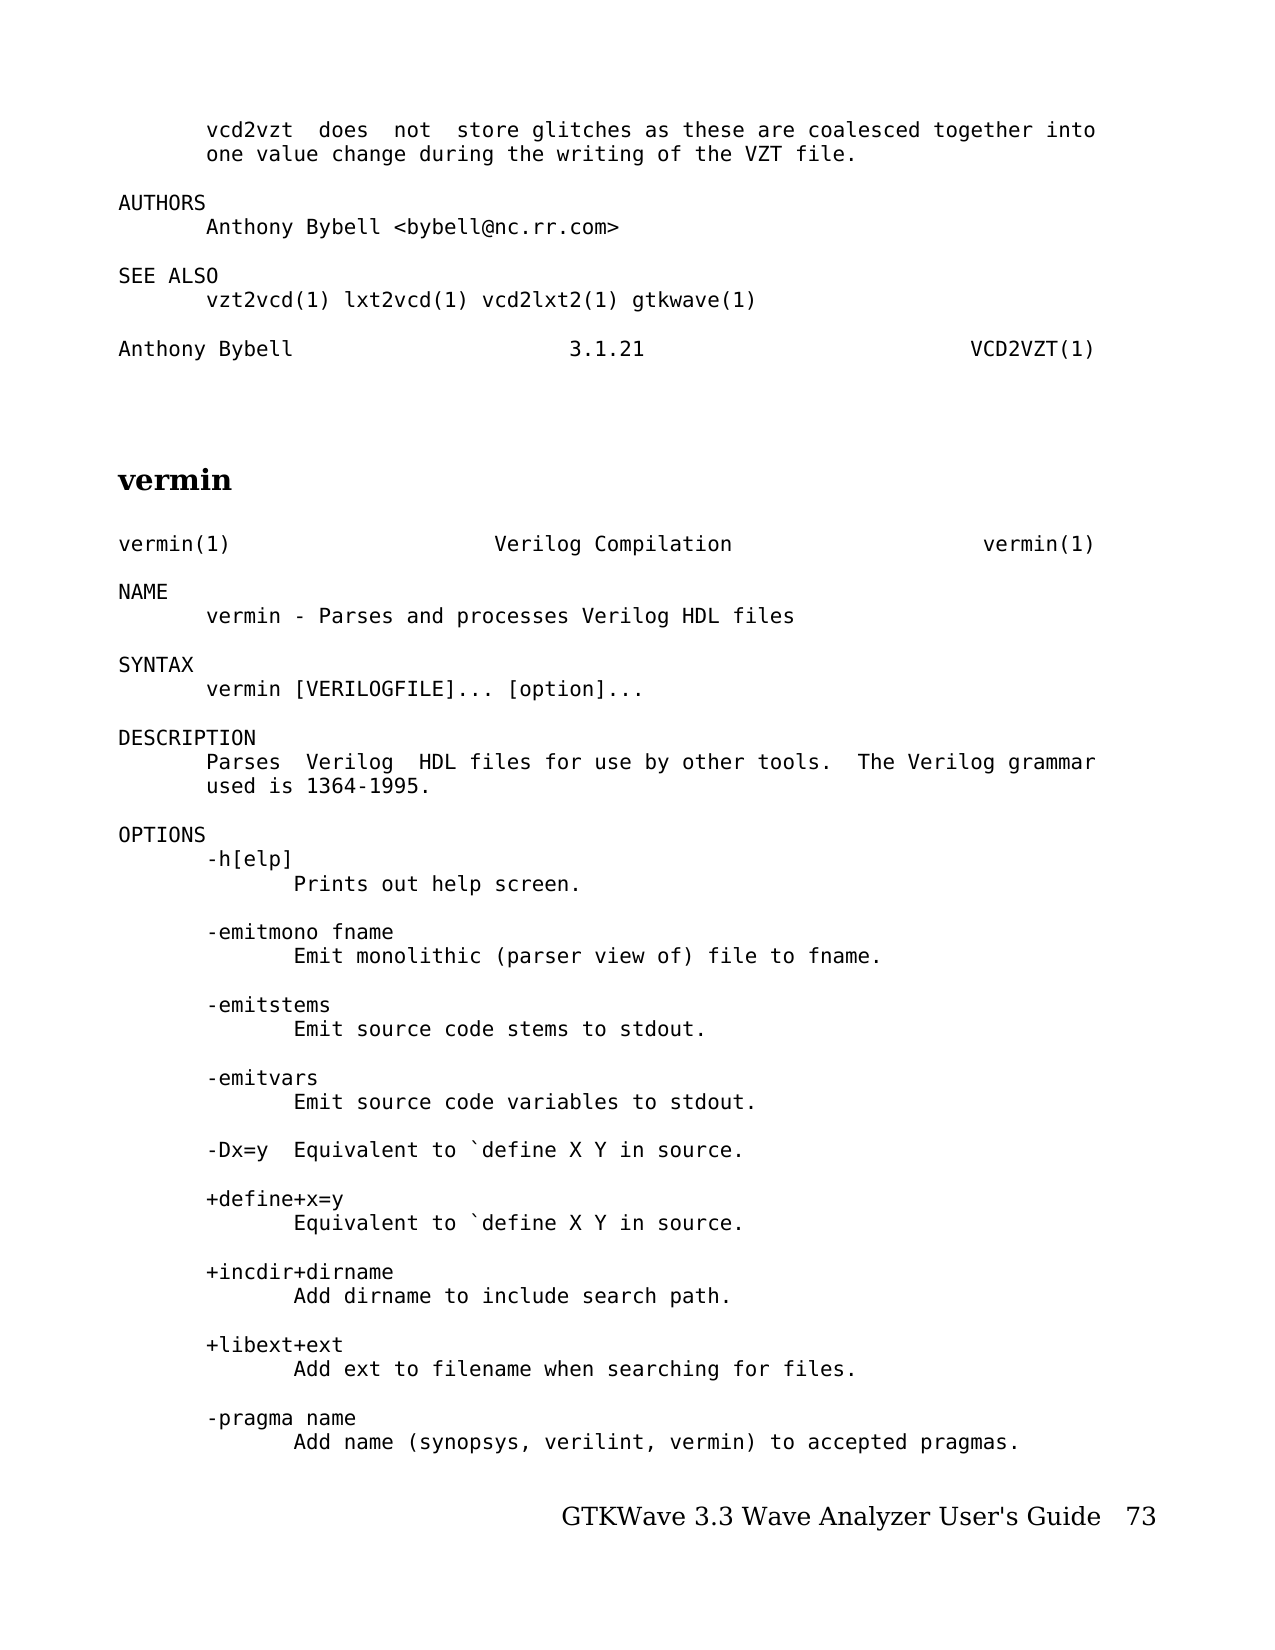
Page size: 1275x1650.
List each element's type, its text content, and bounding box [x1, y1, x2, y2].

text Add ext to filename when searching for files. [118, 1357, 1157, 1381]
text Emit source code variables to stdout. [118, 1090, 1157, 1114]
text vermin [118, 463, 1157, 497]
text vcd2vzt does not store glitches as these are coalesced together into [118, 118, 1157, 142]
text Anthony Bybell 3.1.21 VCD2VZT(1) [118, 337, 1157, 361]
text -h[elp] [118, 847, 1157, 872]
text -emitmono fname [118, 920, 1157, 944]
text SYNTAX [118, 653, 1157, 677]
text vermin - Parses and processes Verilog HDL files [118, 604, 1157, 629]
text Add dirname to include search path. [118, 1284, 1157, 1308]
text Emit monolithic (parser view of) file to fname. [118, 944, 1157, 969]
text -Dx=y Equivalent to `define X Y in source. [118, 1138, 1157, 1163]
text SEE ALSO [118, 264, 1157, 288]
text Parses Verilog HDL files for use by other tools. The Verilog grammar [118, 750, 1157, 774]
text vermin [VERILOGFILE]... [option]... [118, 677, 1157, 702]
text Emit source code stems to stdout. [118, 1017, 1157, 1041]
text DESCRIPTION [118, 726, 1157, 750]
text AUTHORS [118, 191, 1157, 215]
text +define+x=y [118, 1187, 1157, 1211]
text +incdir+dirname [118, 1260, 1157, 1284]
text +libext+ext [118, 1333, 1157, 1357]
text -emitvars [118, 1066, 1157, 1090]
text Prints out help screen. [118, 872, 1157, 896]
text Equivalent to `define X Y in source. [118, 1211, 1157, 1236]
text OPTIONS [118, 823, 1157, 847]
text used is 1364-1995. [118, 774, 1157, 799]
text Anthony Bybell <bybell@nc.rr.com> [118, 215, 1157, 239]
text vermin(1) Verilog Compilation vermin(1) [118, 532, 1157, 556]
text NAME [118, 580, 1157, 604]
text Add name (synopsys, verilint, vermin) to accepted pragmas. [118, 1430, 1157, 1454]
text one value change during the writing of the VZT file. [118, 142, 1157, 167]
text -pragma name [118, 1406, 1157, 1430]
text -emitstems [118, 993, 1157, 1017]
text vzt2vcd(1) lxt2vcd(1) vcd2lxt2(1) gtkwave(1) [118, 288, 1157, 312]
